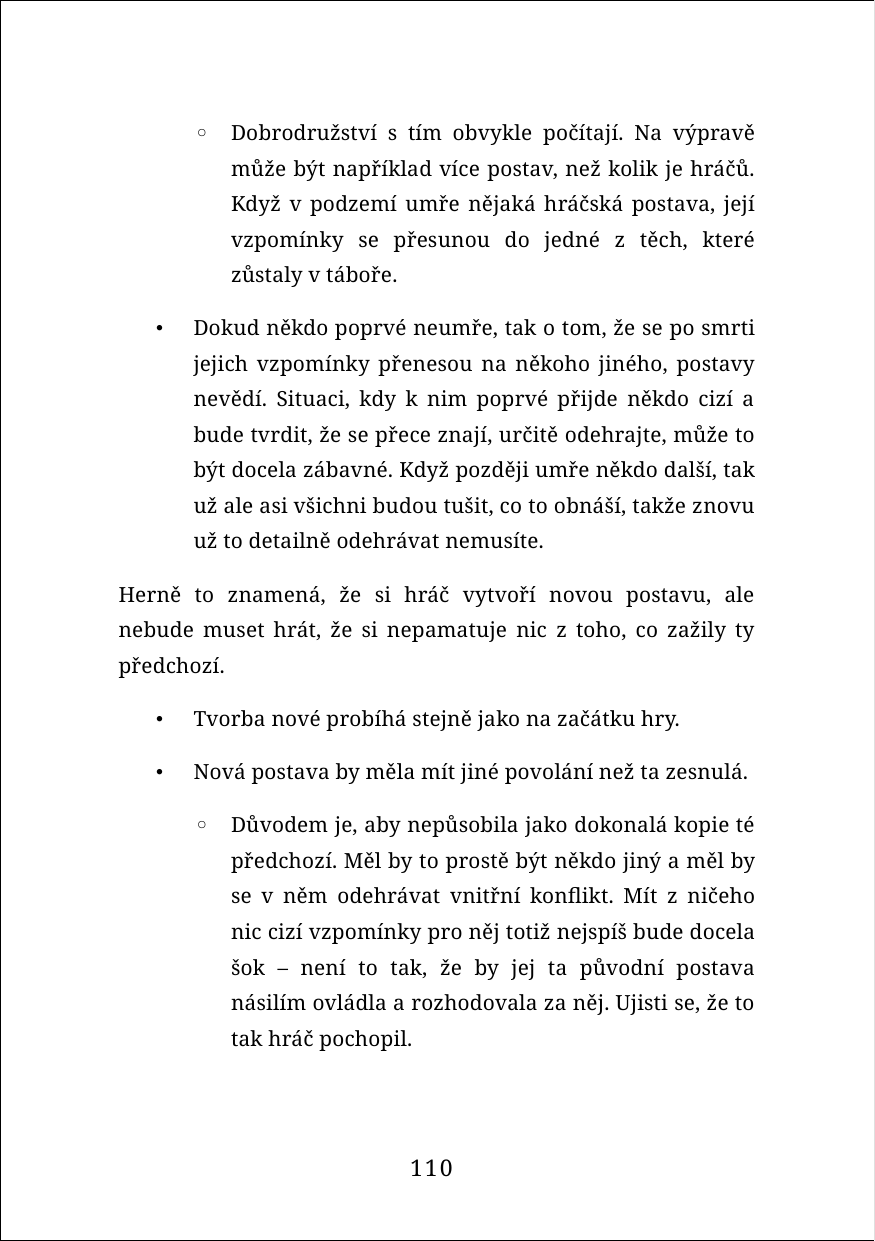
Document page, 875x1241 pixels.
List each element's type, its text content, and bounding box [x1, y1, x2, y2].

list Dokud někdo poprvé neumře, tak o tom, že se po smrti jejich vzpomínky přenesou na někoho jiného, postavy nevědí. Situaci, kdy k nim poprvé přijde někdo cizí a bude tvrdit, že se přece znají, určitě odehrajte, může to být docela zábavné. Když později umře někdo další, tak už ale asi všichni budou tušit, co to obnáší, takže znovu už to detailně odehrávat nemusíte. [156, 313, 756, 555]
text Herně to znamená, že si hráč vytvoří novou postavu, ale nebude muset hrát, že si nepamatuje nic z toho, co zažily ty předchozí. [118, 580, 756, 679]
list Důvodem je, aby nepůsobila jako dokonalá kopie té předchozí. Měl by to prostě být někdo jiný a měl by se v něm odehrávat vnitřní konflikt. Mít z ničeho nic cizí vzpomínky pro něj totiž nejspíš bude docela šok – není to tak, že by jej ta původní postava násilím ovládla a rozhodovala za něj. Ujisti se, že to tak hráč pochopil. [193, 811, 756, 1052]
list Nová postava by měla mít jiné povolání než ta zesnulá. [156, 757, 756, 786]
list Tvorba nové probíhá stejně jako na začátku hry. [156, 704, 756, 733]
list Dobrodružství s tím obvykle počítají. Na výpravě může být například více postav, než kolik je hráčů. Když v podzemí umře nějaká hráčská postava, její vzpomínky se přesunou do jedné z těch, které zůstaly v táboře. [193, 118, 756, 289]
